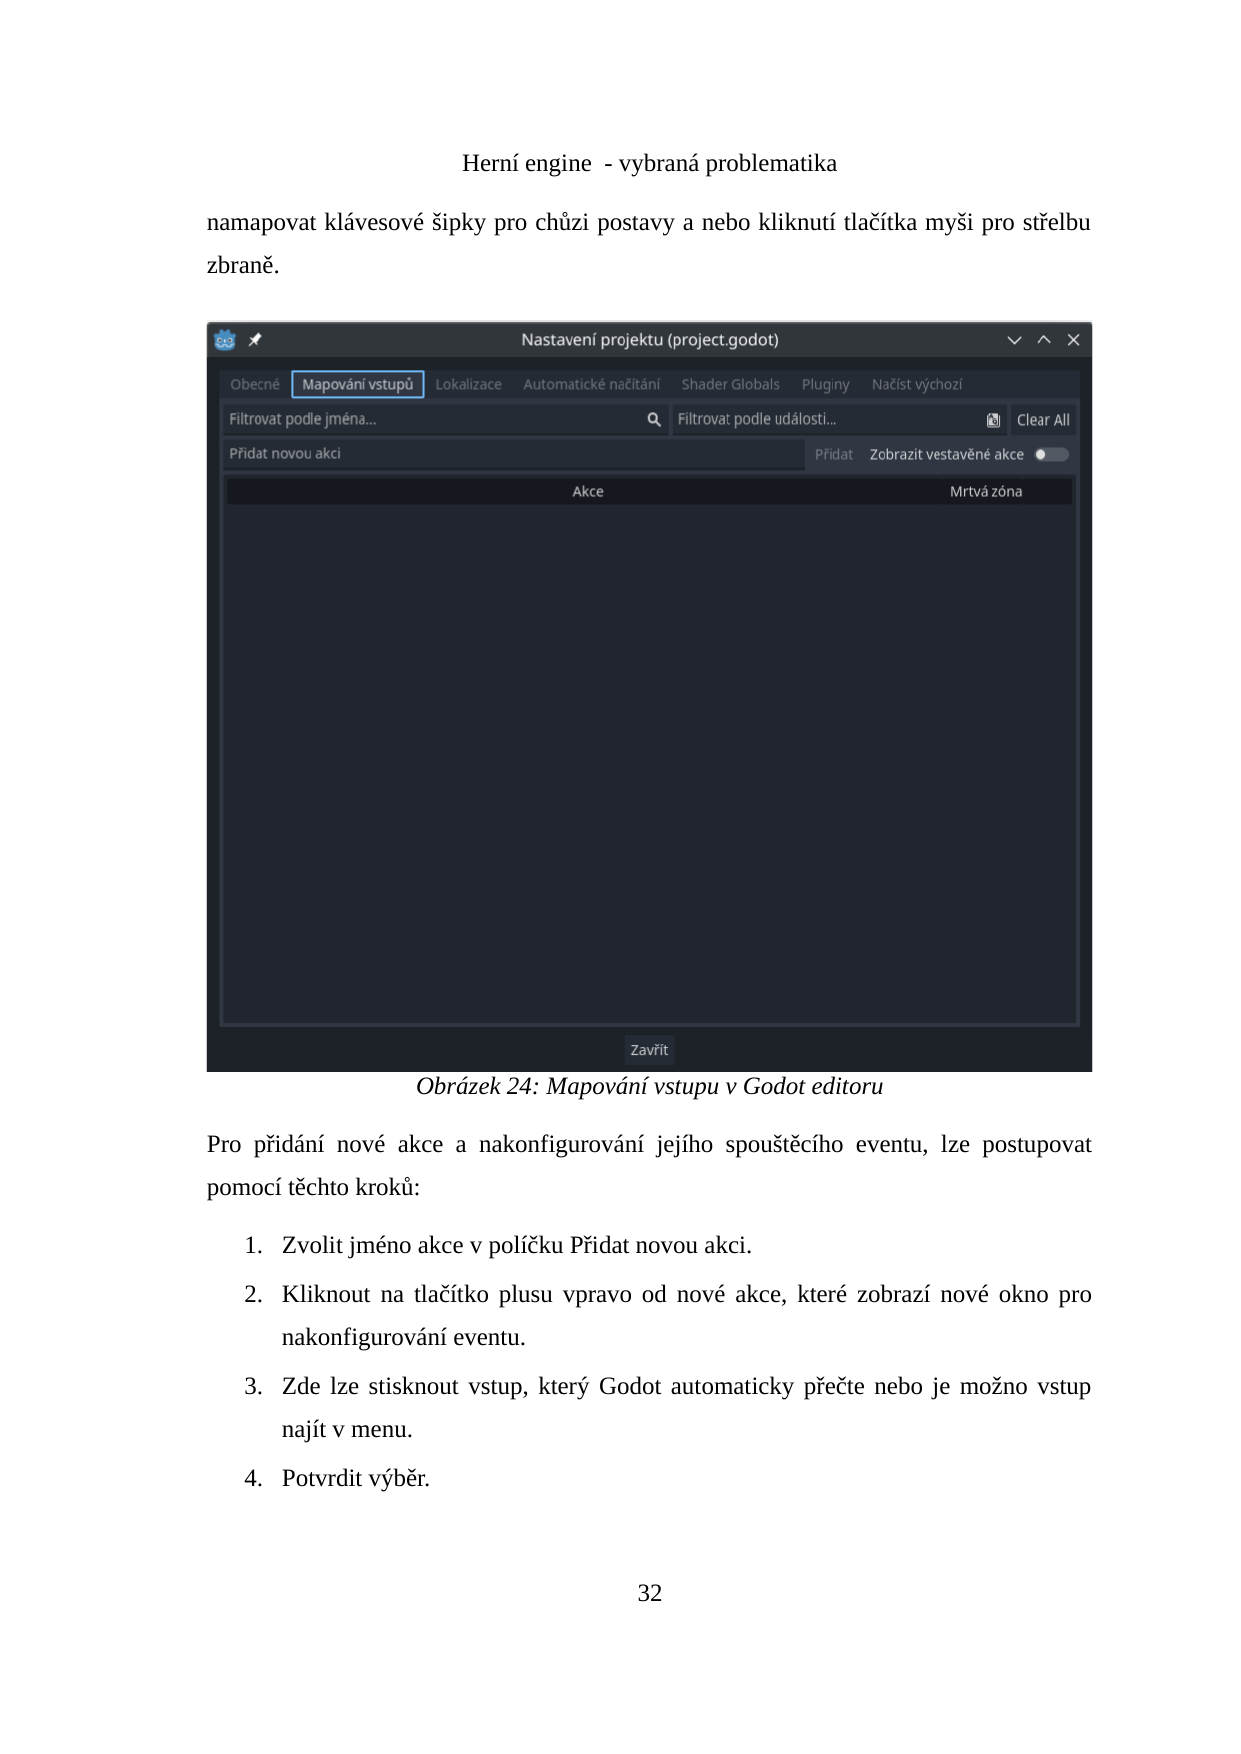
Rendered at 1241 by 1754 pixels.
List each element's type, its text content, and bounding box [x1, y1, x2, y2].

list Potvrdit výběr. [244, 1463, 1093, 1492]
list Zvolit jméno akce v políčku Přidat novou akci. [244, 1230, 1093, 1258]
list Kliknout na tlačítko plusu vpravo od nové akce, které zobrazí nové okno pro nakonfigurování eventu. [244, 1279, 1093, 1351]
text namapovat klávesové šipky pro chůzi postavy a nebo kliknutí tlačítka myši pro střelbu zbraně. [207, 207, 1093, 278]
picture [206, 320, 1093, 1072]
text Pro přidání nové akce a nakonfigurování jejího spouštěcího eventu, lze postupovat pomocí těchto kroků: [207, 1129, 1093, 1201]
text Obrázek 24: Mapování vstupu v Godot editoru [207, 1072, 1093, 1100]
list Zde lze stisknout vstup, který Godot automaticky přečte nebo je možno vstup najít v menu. [244, 1371, 1093, 1443]
